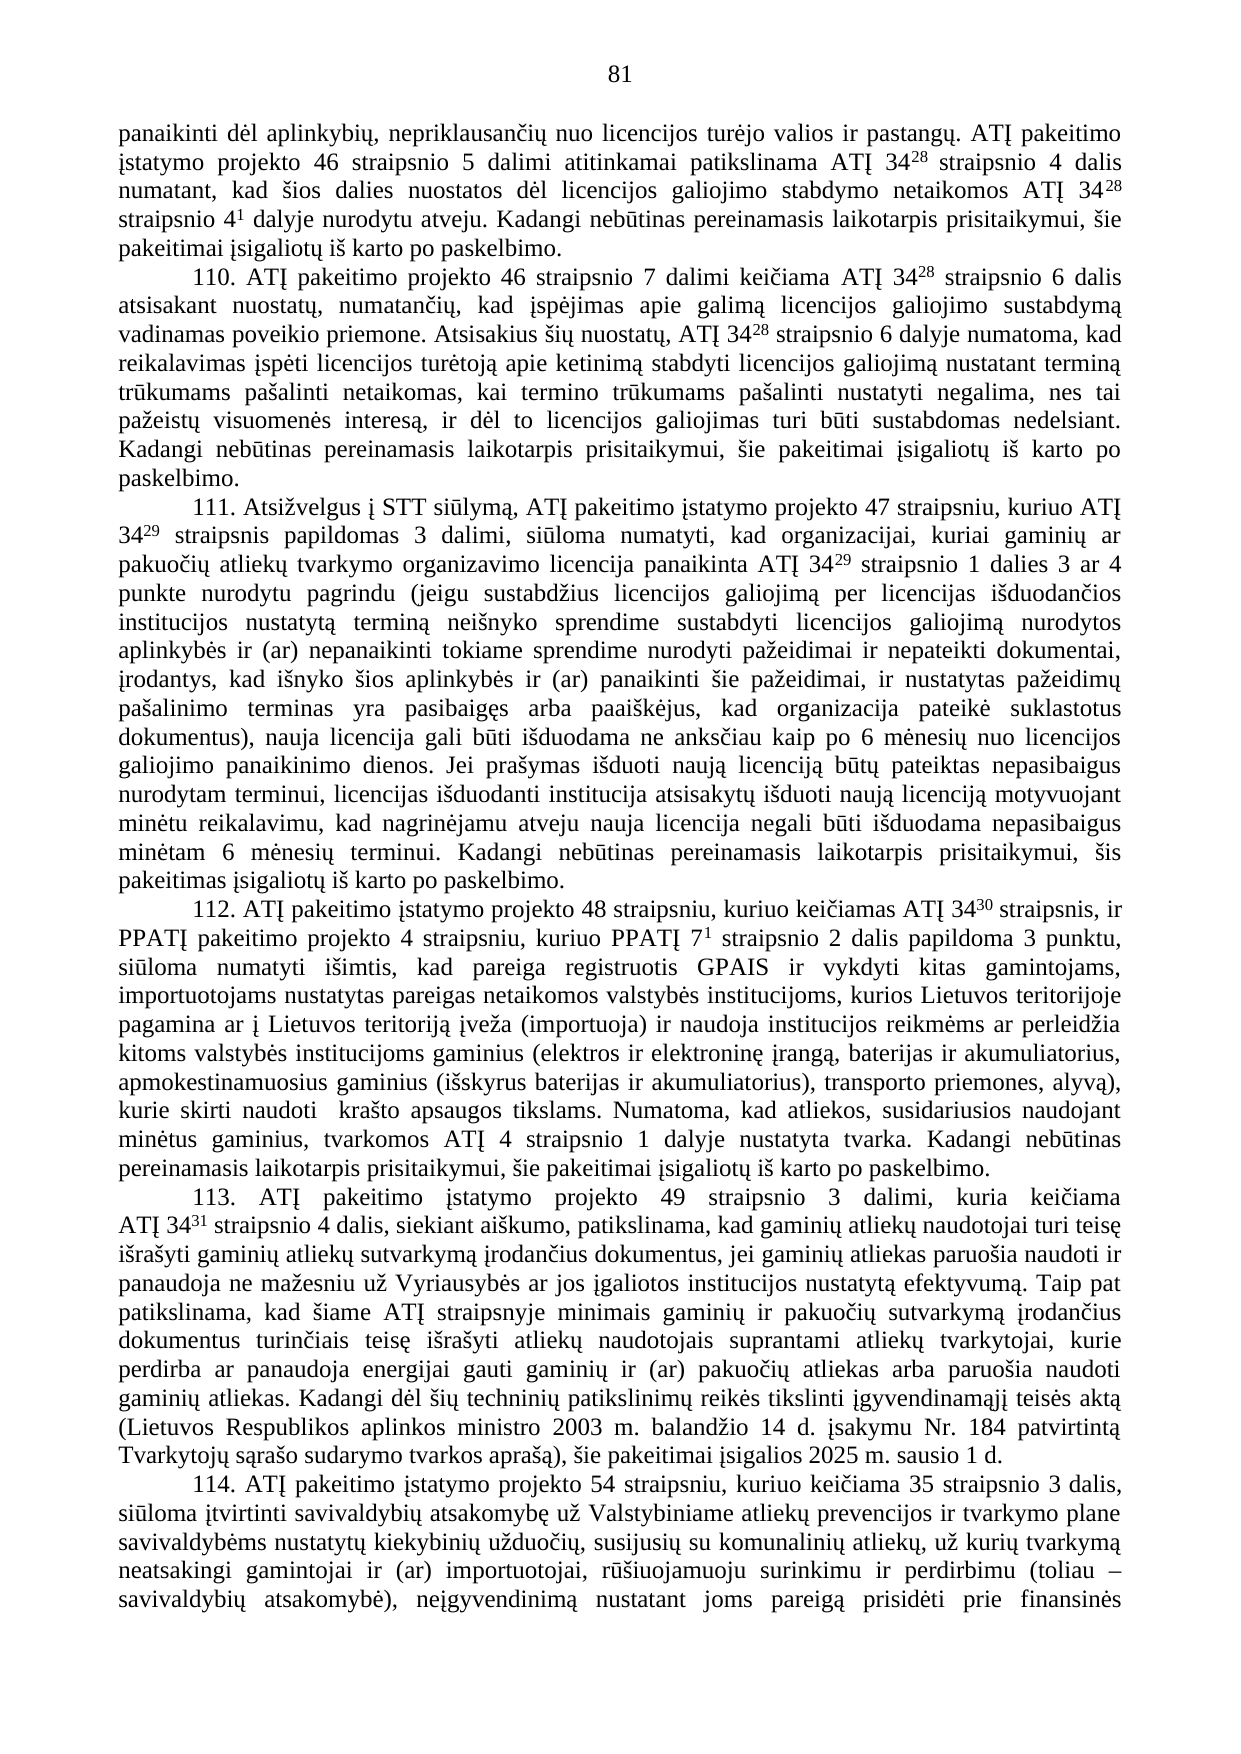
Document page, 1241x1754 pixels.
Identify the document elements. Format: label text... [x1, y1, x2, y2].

text 111. Atsižvelgus į STT siūlymą, ATĮ pakeitimo įstatymo projekto 47 straipsniu, kuriuo ATĮ 3429 straipsnis papildomas 3 dalimi, siūloma numatyti, kad organizacijai, kuriai gaminių ar pakuočių atliekų tvarkymo organizavimo licencija panaikinta ATĮ 3429 straipsnio 1 dalies 3 ar 4 punkte nurodytu pagrindu (jeigu sustabdžius licencijos galiojimą per licencijas išduodančios institucijos nustatytą terminą neišnyko sprendime sustabdyti licencijos galiojimą nurodytos aplinkybės ir (ar) nepanaikinti tokiame sprendime nurodyti pažeidimai ir nepateikti dokumentai, įrodantys, kad išnyko šios aplinkybės ir (ar) panaikinti šie pažeidimai, ir nustatytas pažeidimų pašalinimo terminas yra pasibaigęs arba paaiškėjus, kad organizacija pateikė suklastotus dokumentus), nauja licencija gali būti išduodama ne anksčiau kaip po 6 mėnesių nuo licencijos galiojimo panaikinimo dienos. Jei prašymas išduoti naują licenciją būtų pateiktas nepasibaigus nurodytam terminui, licencijas išduodanti institucija atsisakytų išduoti naują licenciją motyvuojant minėtu reikalavimu, kad nagrinėjamu atveju nauja licencija negali būti išduodama nepasibaigus minėtam 6 mėnesių terminui. Kadangi nebūtinas pereinamasis laikotarpis prisitaikymui, šis pakeitimas įsigaliotų iš karto po paskelbimo. [118, 492, 1122, 894]
text 112. ATĮ pakeitimo įstatymo projekto 48 straipsniu, kuriuo keičiamas ATĮ 3430 straipsnis, ir PPATĮ pakeitimo projekto 4 straipsniu, kuriuo PPATĮ 71 straipsnio 2 dalis papildoma 3 punktu, siūloma numatyti išimtis, kad pareiga registruotis GPAIS ir vykdyti kitas gamintojams, importuotojams nustatytas pareigas netaikomos valstybės institucijoms, kurios Lietuvos teritorijoje pagamina ar į Lietuvos teritoriją įveža (importuoja) ir naudoja institucijos reikmėms ar perleidžia kitoms valstybės institucijoms gaminius (elektros ir elektroninę įrangą, baterijas ir akumuliatorius, apmokestinamuosius gaminius (išskyrus baterijas ir akumuliatorius), transporto priemones, alyvą), kurie skirti naudoti krašto apsaugos tikslams. Numatoma, kad atliekos, susidariusios naudojant minėtus gaminius, tvarkomos ATĮ 4 straipsnio 1 dalyje nustatyta tvarka. Kadangi nebūtinas pereinamasis laikotarpis prisitaikymui, šie pakeitimai įsigaliotų iš karto po paskelbimo. [118, 894, 1122, 1182]
text 110. ATĮ pakeitimo projekto 46 straipsnio 7 dalimi keičiama ATĮ 3428 straipsnio 6 dalis atsisakant nuostatų, numatančių, kad įspėjimas apie galimą licencijos galiojimo sustabdymą vadinamas poveikio priemone. Atsisakius šių nuostatų, ATĮ 3428 straipsnio 6 dalyje numatoma, kad reikalavimas įspėti licencijos turėtoją apie ketinimą stabdyti licencijos galiojimą nustatant terminą trūkumams pašalinti netaikomas, kai termino trūkumams pašalinti nustatyti negalima, nes tai pažeistų visuomenės interesą, ir dėl to licencijos galiojimas turi būti sustabdomas nedelsiant. Kadangi nebūtinas pereinamasis laikotarpis prisitaikymui, šie pakeitimai įsigaliotų iš karto po paskelbimo. [118, 262, 1122, 492]
text 114. ATĮ pakeitimo įstatymo projekto 54 straipsniu, kuriuo keičiama 35 straipsnio 3 dalis, siūloma įtvirtinti savivaldybių atsakomybę už Valstybiniame atliekų prevencijos ir tvarkymo plane savivaldybėms nustatytų kiekybinių užduočių, susijusių su komunalinių atliekų, už kurių tvarkymą neatsakingi gamintojai ir (ar) importuotojai, rūšiuojamuoju surinkimu ir perdirbimu (toliau – savivaldybių atsakomybė), neįgyvendinimą nustatant joms pareigą prisidėti prie finansinės [118, 1469, 1122, 1613]
text panaikinti dėl aplinkybių, nepriklausančių nuo licencijos turėjo valios ir pastangų. ATĮ pakeitimo įstatymo projekto 46 straipsnio 5 dalimi atitinkamai patikslinama ATĮ 3428 straipsnio 4 dalis numatant, kad šios dalies nuostatos dėl licencijos galiojimo stabdymo netaikomos ATĮ 3428 straipsnio 41 dalyje nurodytu atveju. Kadangi nebūtinas pereinamasis laikotarpis prisitaikymui, šie pakeitimai įsigaliotų iš karto po paskelbimo. [118, 118, 1122, 262]
text 113. ATĮ pakeitimo įstatymo projekto 49 straipsnio 3 dalimi, kuria keičiama ATĮ 3431 straipsnio 4 dalis, siekiant aiškumo, patikslinama, kad gaminių atliekų naudotojai turi teisę išrašyti gaminių atliekų sutvarkymą įrodančius dokumentus, jei gaminių atliekas paruošia naudoti ir panaudoja ne mažesniu už Vyriausybės ar jos įgaliotos institucijos nustatytą efektyvumą. Taip pat patikslinama, kad šiame ATĮ straipsnyje minimais gaminių ir pakuočių sutvarkymą įrodančius dokumentus turinčiais teisę išrašyti atliekų naudotojais suprantami atliekų tvarkytojai, kurie perdirba ar panaudoja energijai gauti gaminių ir (ar) pakuočių atliekas arba paruošia naudoti gaminių atliekas. Kadangi dėl šių techninių patikslinimų reikės tikslinti įgyvendinamąjį teisės aktą (Lietuvos Respublikos aplinkos ministro 2003 m. balandžio 14 d. įsakymu Nr. 184 patvirtintą Tvarkytojų sąrašo sudarymo tvarkos aprašą), šie pakeitimai įsigalios 2025 m. sausio 1 d. [118, 1182, 1122, 1469]
